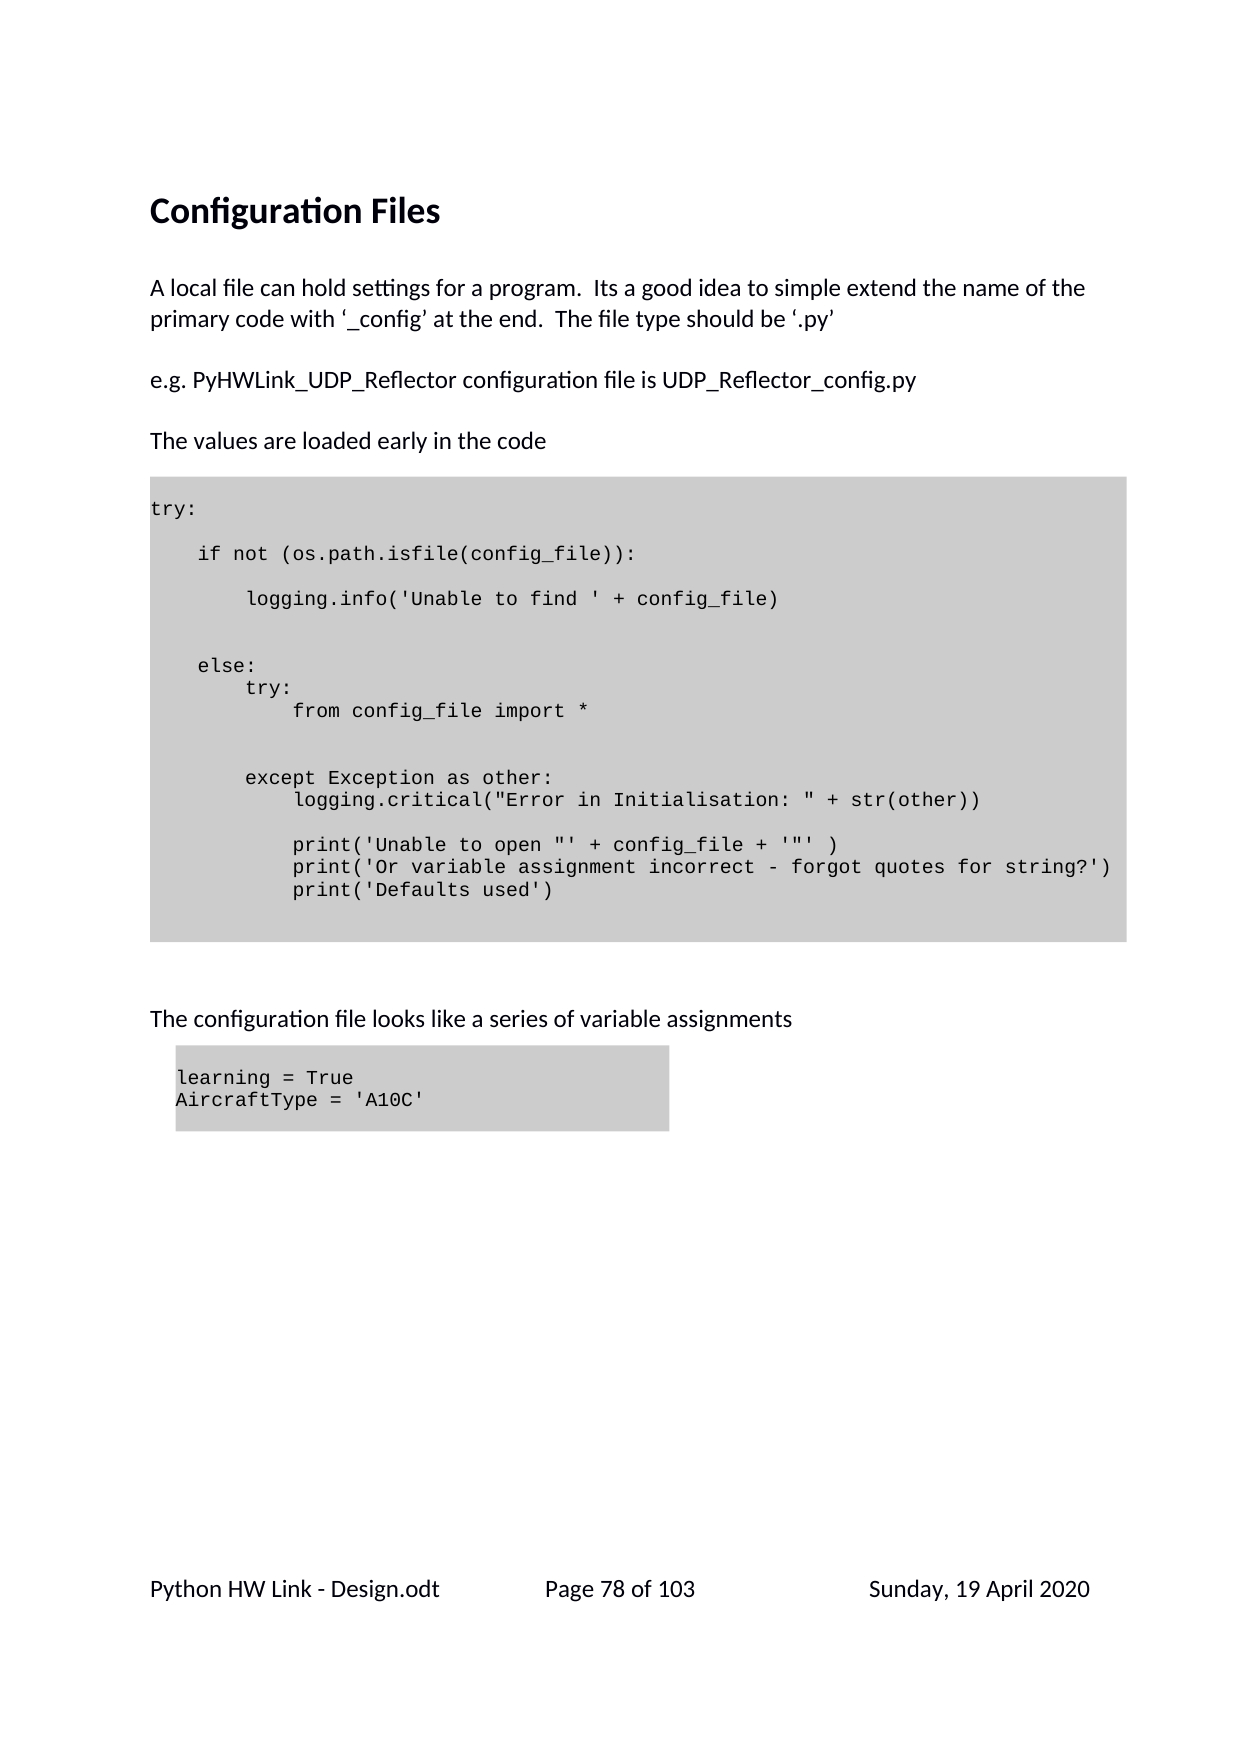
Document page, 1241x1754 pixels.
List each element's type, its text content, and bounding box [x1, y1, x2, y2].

text The configuration file looks like a series of variable assignments [150, 1003, 1090, 1034]
text The values are loaded early in the code [150, 425, 1090, 455]
text A local file can hold settings for a program. Its a good idea to simple extend the name of the primary code with ‘_config’ at the end. The file type should be ‘.py’ [150, 272, 1090, 333]
text e.g. PyHWLink_UDP_Reflector configuration file is UDP_Reflector_config.py [150, 364, 1090, 394]
subtitle Configuration Files [150, 187, 1090, 233]
